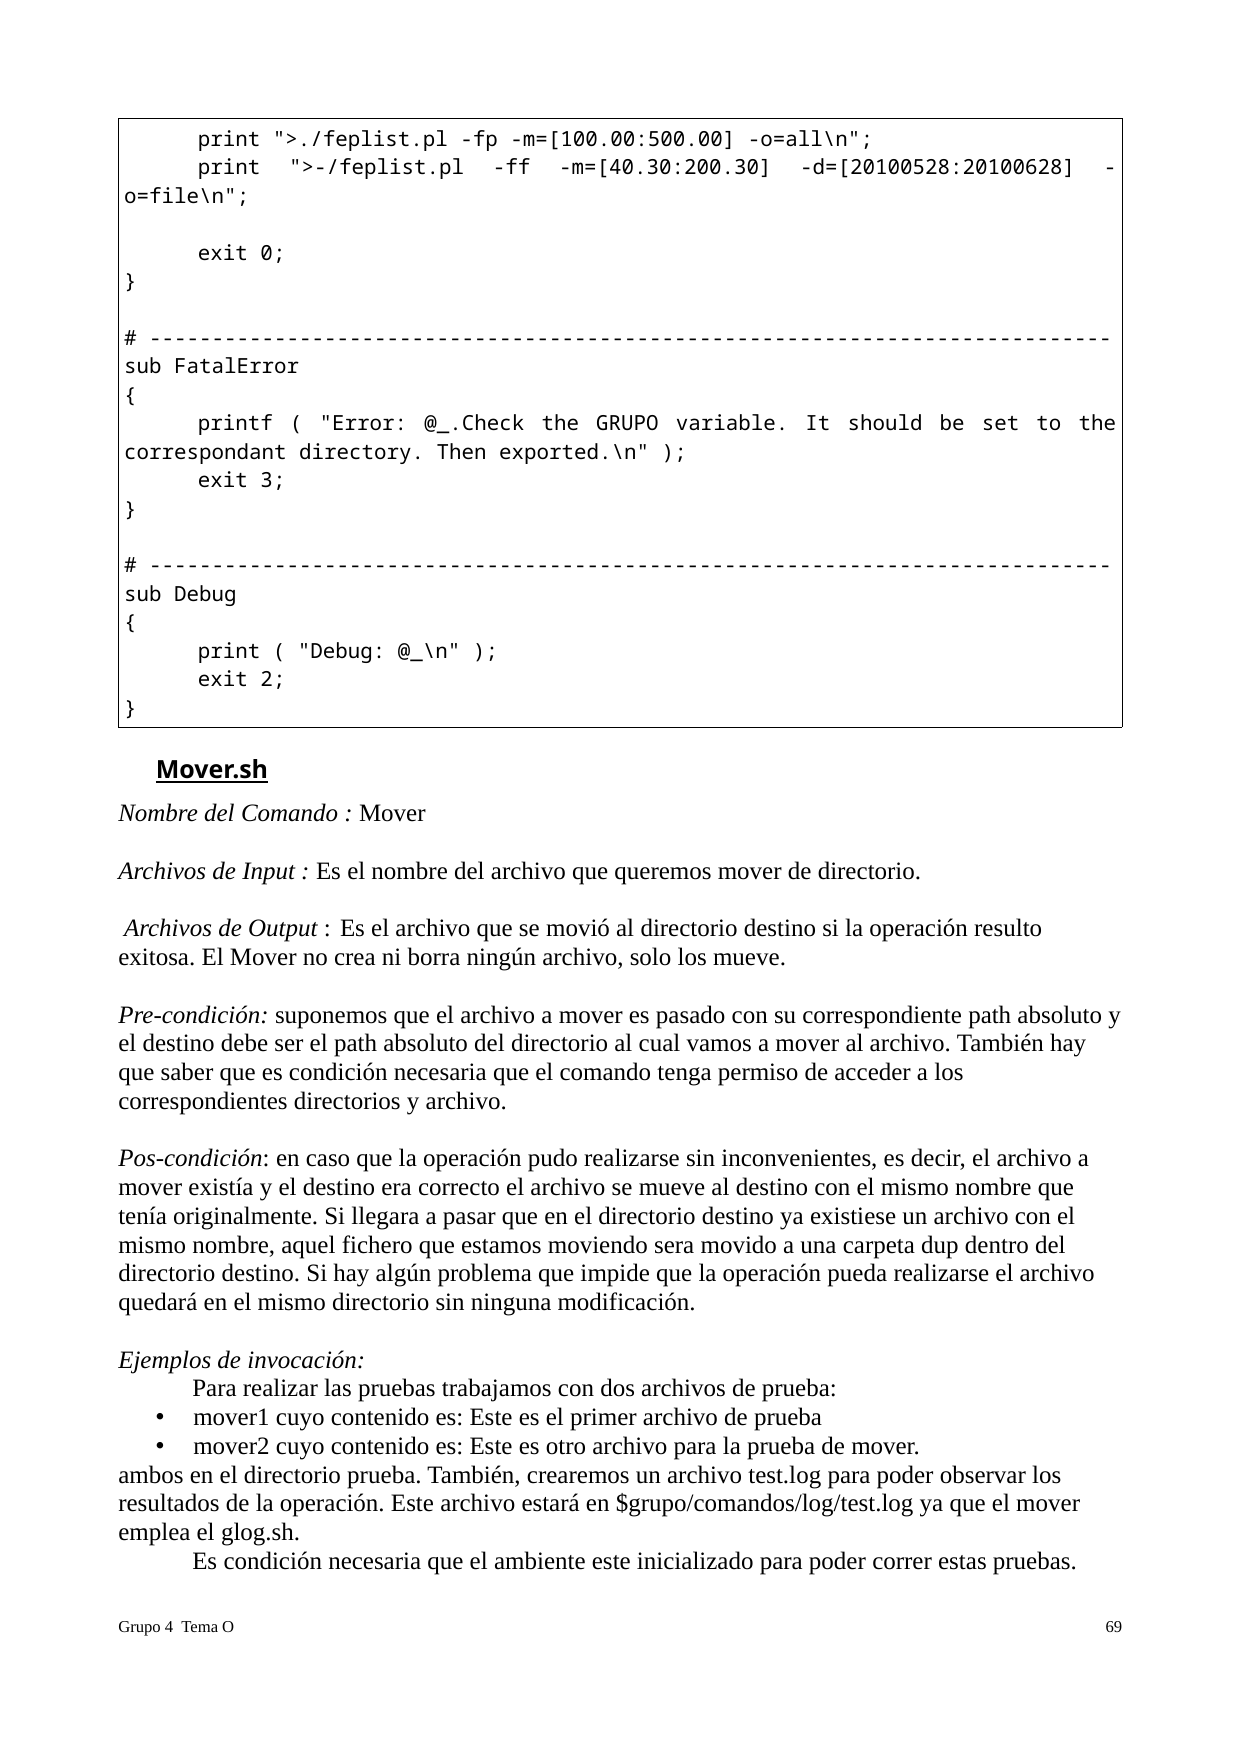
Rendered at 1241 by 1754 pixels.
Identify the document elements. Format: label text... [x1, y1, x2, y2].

text Es condición necesaria que el ambiente este inicializado para poder correr estas pruebas. [118, 1546, 1122, 1575]
list mover2 cuyo contenido es: Este es otro archivo para la prueba de mover. [156, 1431, 1122, 1460]
text Archivos de Output : Es el archivo que se movió al directorio destino si la operación resulto exitosa. El Mover no crea ni borra ningún archivo, solo los mueve. [118, 913, 1122, 971]
text Pos-condición: en caso que la operación pudo realizarse sin inconvenientes, es decir, el archivo a mover existía y el destino era correcto el archivo se mueve al destino con el mismo nombre que tenía originalmente. Si llegara a pasar que en el directorio destino ya existiese un archivo con el mismo nombre, aquel fichero que estamos moviendo sera movido a una carpeta dup dentro del directorio destino. Si hay algún problema que impide que la operación pueda realizarse el archivo quedará en el mismo directorio sin ninguna modificación. [118, 1143, 1122, 1316]
text Archivos de Input : Es el nombre del archivo que queremos mover de directorio. [118, 856, 1122, 885]
subtitle Mover.sh [156, 752, 1122, 786]
table_header print ">./feplist.pl -fp -m=[100.00:500.00] -o=all\n"; print ">-/feplist.pl -ff -m=[40.30:200.30] -d=[20100528:20100628] -o=file\n"; exit 0; } # ----------------------------------------------------------------------------- sub FatalError { printf ( "Error: @_.Check the GRUPO variable. It should be set to the correspondant directory. Then exported.\n" ); exit 3; } # ----------------------------------------------------------------------------- sub Debug { print ( "Debug: @_\n" ); exit 2; } [119, 119, 1122, 727]
text Para realizar las pruebas trabajamos con dos archivos de prueba: [118, 1373, 1122, 1402]
text ambos en el directorio prueba. También, crearemos un archivo test.log para poder observar los resultados de la operación. Este archivo estará en $grupo/comandos/log/test.log ya que el mover emplea el glog.sh. [118, 1460, 1122, 1546]
text Ejemplos de invocación: [118, 1345, 1122, 1373]
text Pre-condición: suponemos que el archivo a mover es pasado con su correspondiente path absoluto y el destino debe ser el path absoluto del directorio al cual vamos a mover al archivo. También hay que saber que es condición necesaria que el comando tenga permiso de acceder a los correspondientes directorios y archivo. [118, 1000, 1122, 1115]
list mover1 cuyo contenido es: Este es el primer archivo de prueba [156, 1402, 1122, 1431]
text Nombre del Comando : Mover [118, 798, 1122, 827]
